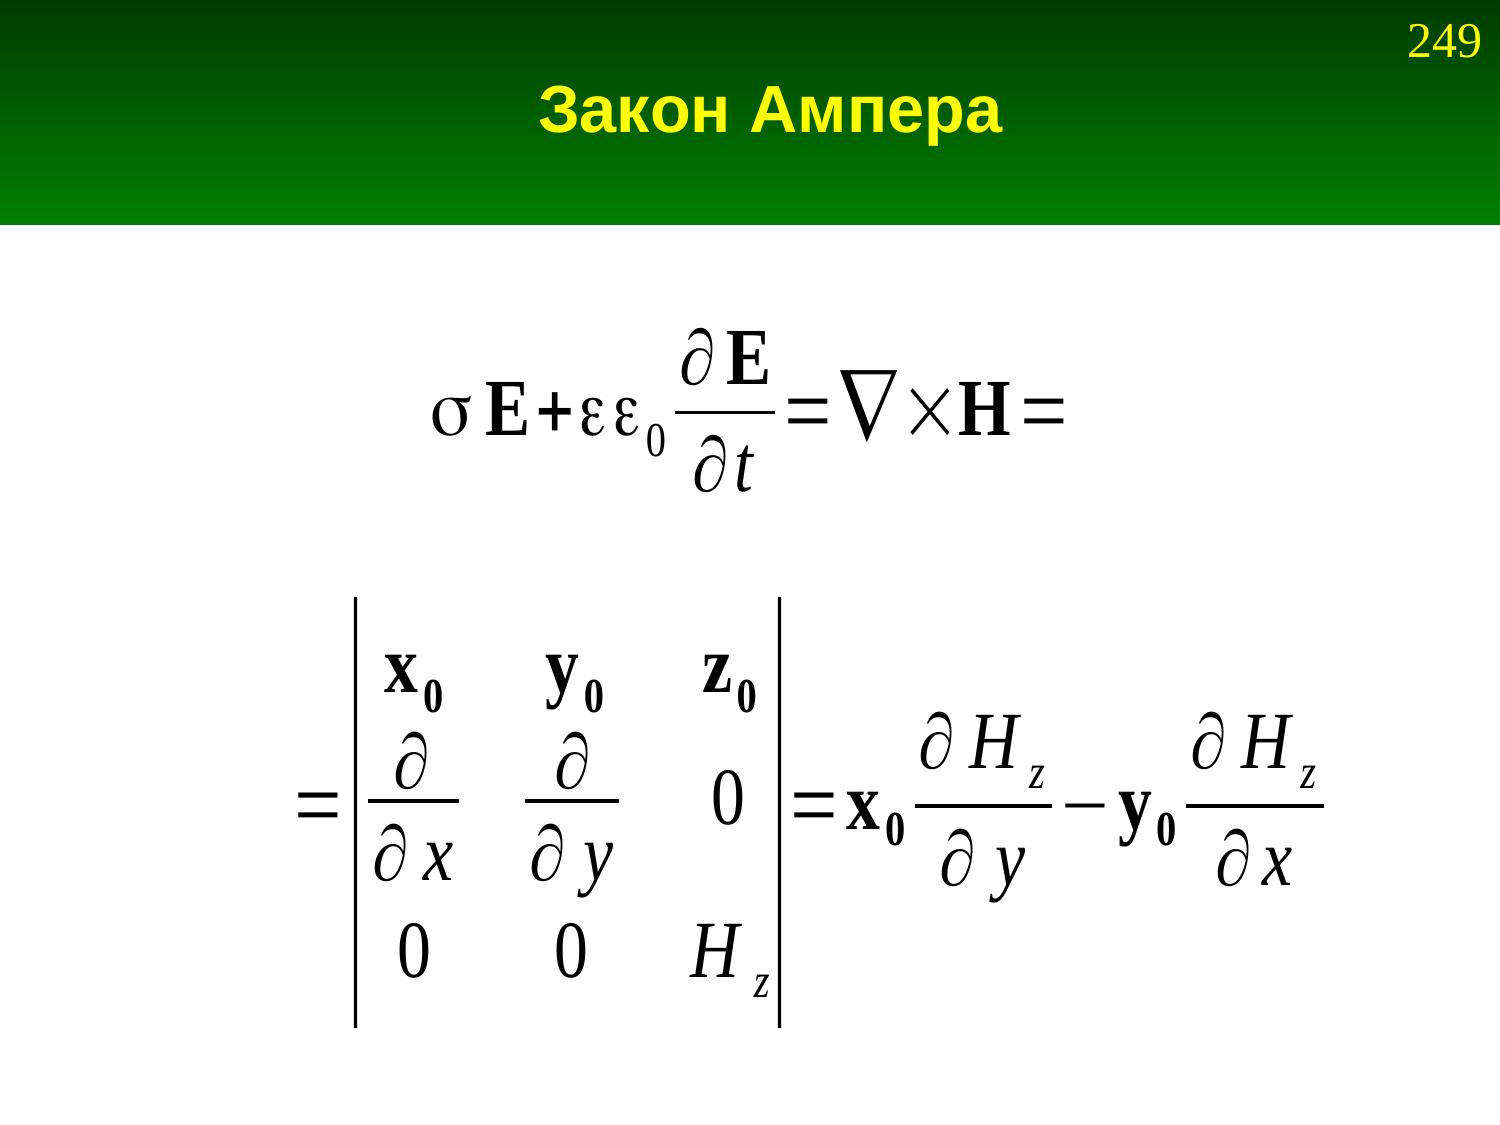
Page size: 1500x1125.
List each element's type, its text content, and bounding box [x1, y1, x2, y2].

chart [413, 314, 1089, 508]
title Закон Ампера [100, 2, 1441, 209]
chart [274, 590, 1344, 1029]
